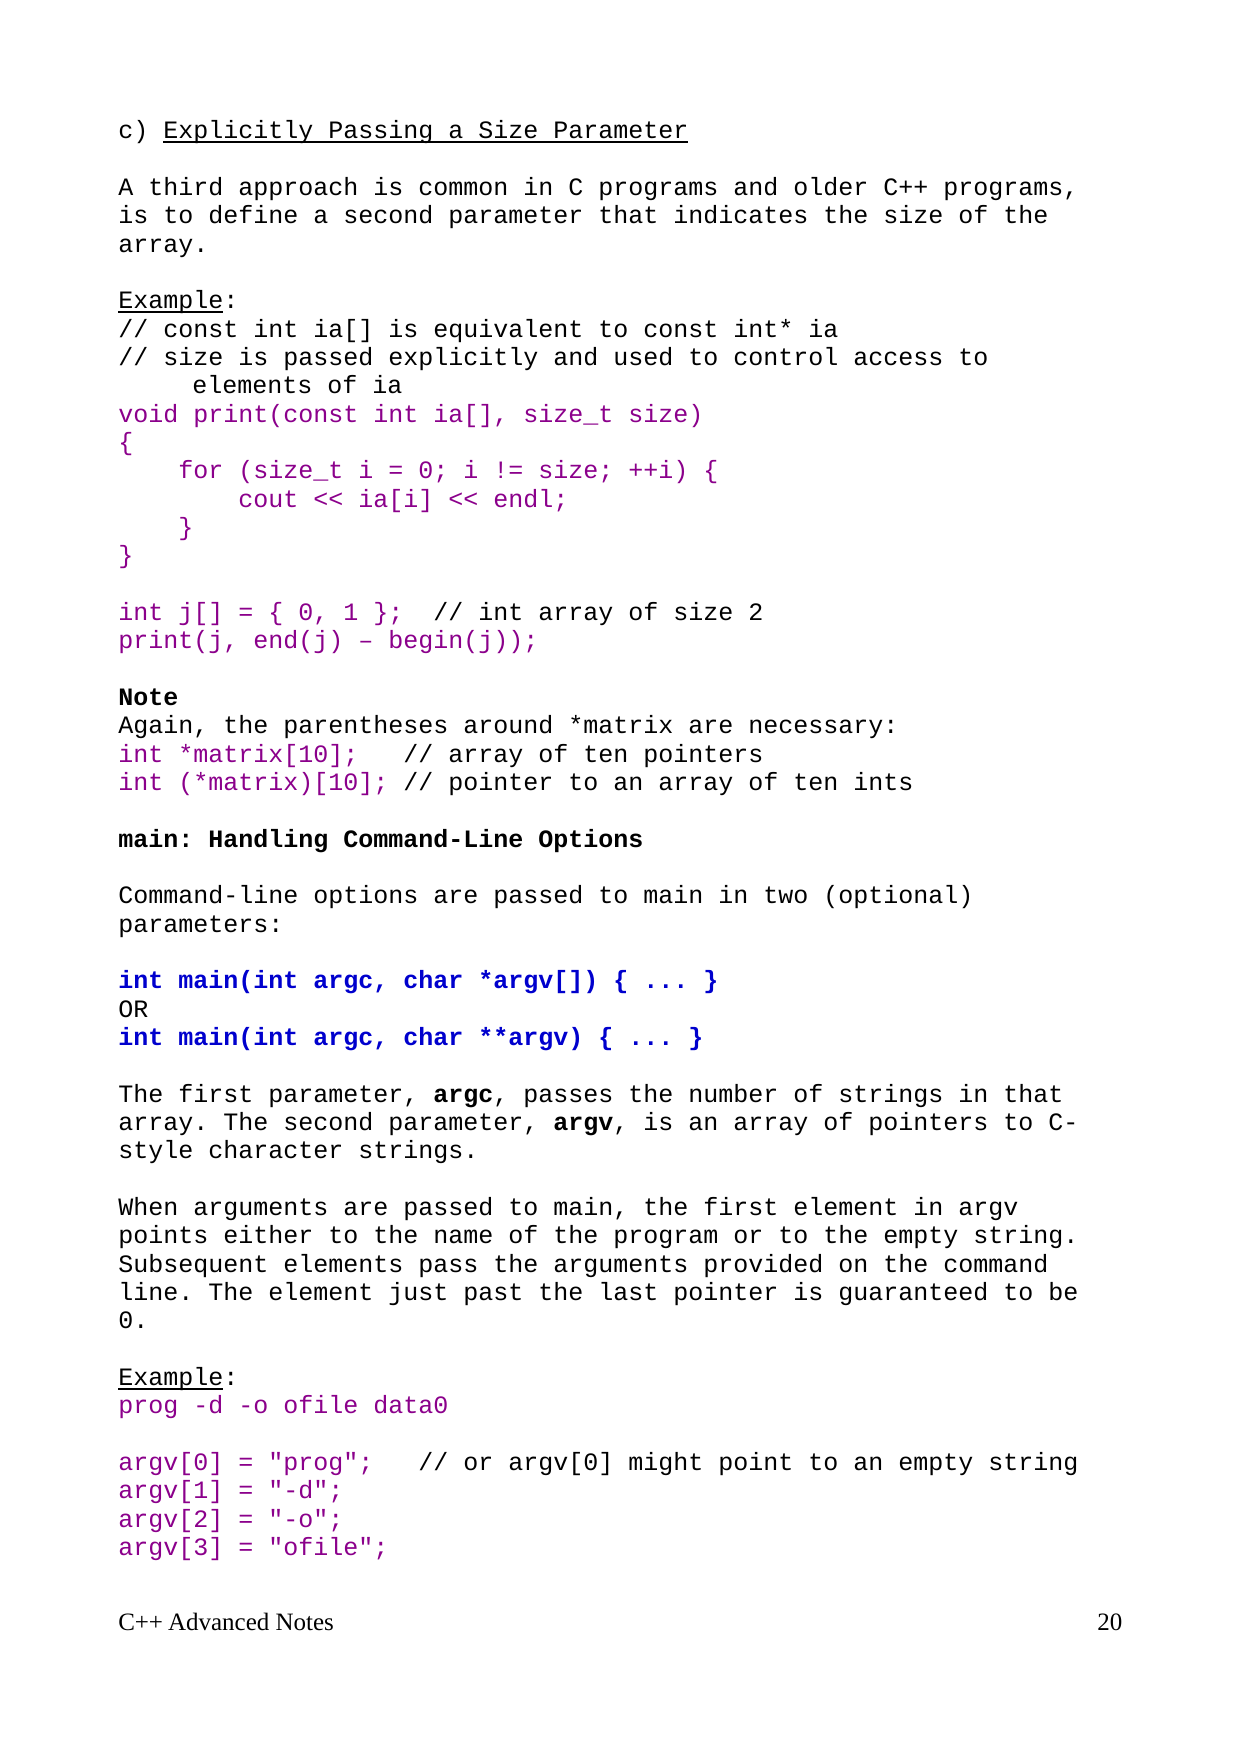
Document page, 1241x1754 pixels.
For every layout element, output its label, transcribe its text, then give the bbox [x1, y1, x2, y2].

text int *matrix[10]; // array of ten pointers [118, 741, 1122, 770]
text The first parameter, argc, passes the number of strings in that array. The second parameter, argv, is an array of pointers to C-style character strings. [118, 1081, 1122, 1166]
text Example: [118, 1365, 1122, 1393]
text main: Handling Command-Line Options [118, 826, 1122, 855]
text print(j, end(j) – begin(j)); [118, 628, 1122, 656]
text } [118, 515, 1122, 543]
text When arguments are passed to main, the first element in argv points either to the name of the program or to the empty string. Subsequent elements pass the arguments provided on the command line. The element just past the last pointer is guaranteed to be 0. [118, 1195, 1122, 1336]
text } [118, 543, 1122, 571]
text int main(int argc, char **argv) { ... } [118, 1025, 1122, 1053]
text cout << ia[i] << endl; [118, 486, 1122, 515]
text Note [118, 685, 1122, 713]
text // const int ia[] is equivalent to const int* ia [118, 316, 1122, 345]
text Again, the parentheses around *matrix are necessary: [118, 713, 1122, 741]
text prog -d -o ofile data0 [118, 1393, 1122, 1421]
text void print(const int ia[], size_t size) [118, 401, 1122, 430]
text c) Explicitly Passing a Size Parameter [118, 118, 1122, 146]
text int j[] = { 0, 1 }; // int array of size 2 [118, 600, 1122, 628]
text argv[2] = "-o"; [118, 1506, 1122, 1535]
text Command-line options are passed to main in two (optional) parameters: [118, 883, 1122, 940]
text OR [118, 996, 1122, 1025]
text int (*matrix)[10]; // pointer to an array of ten ints [118, 770, 1122, 798]
text argv[3] = "ofile"; [118, 1535, 1122, 1563]
text int main(int argc, char *argv[]) { ... } [118, 968, 1122, 996]
text argv[0] = "prog"; // or argv[0] might point to an empty string [118, 1450, 1122, 1478]
text // size is passed explicitly and used to control access to elements of ia [118, 345, 1122, 401]
text for (size_t i = 0; i != size; ++i) { [118, 458, 1122, 486]
text argv[1] = "-d"; [118, 1478, 1122, 1506]
text A third approach is common in C programs and older C++ programs, is to define a second parameter that indicates the size of the array. [118, 175, 1122, 260]
text Example: [118, 288, 1122, 316]
text { [118, 430, 1122, 458]
